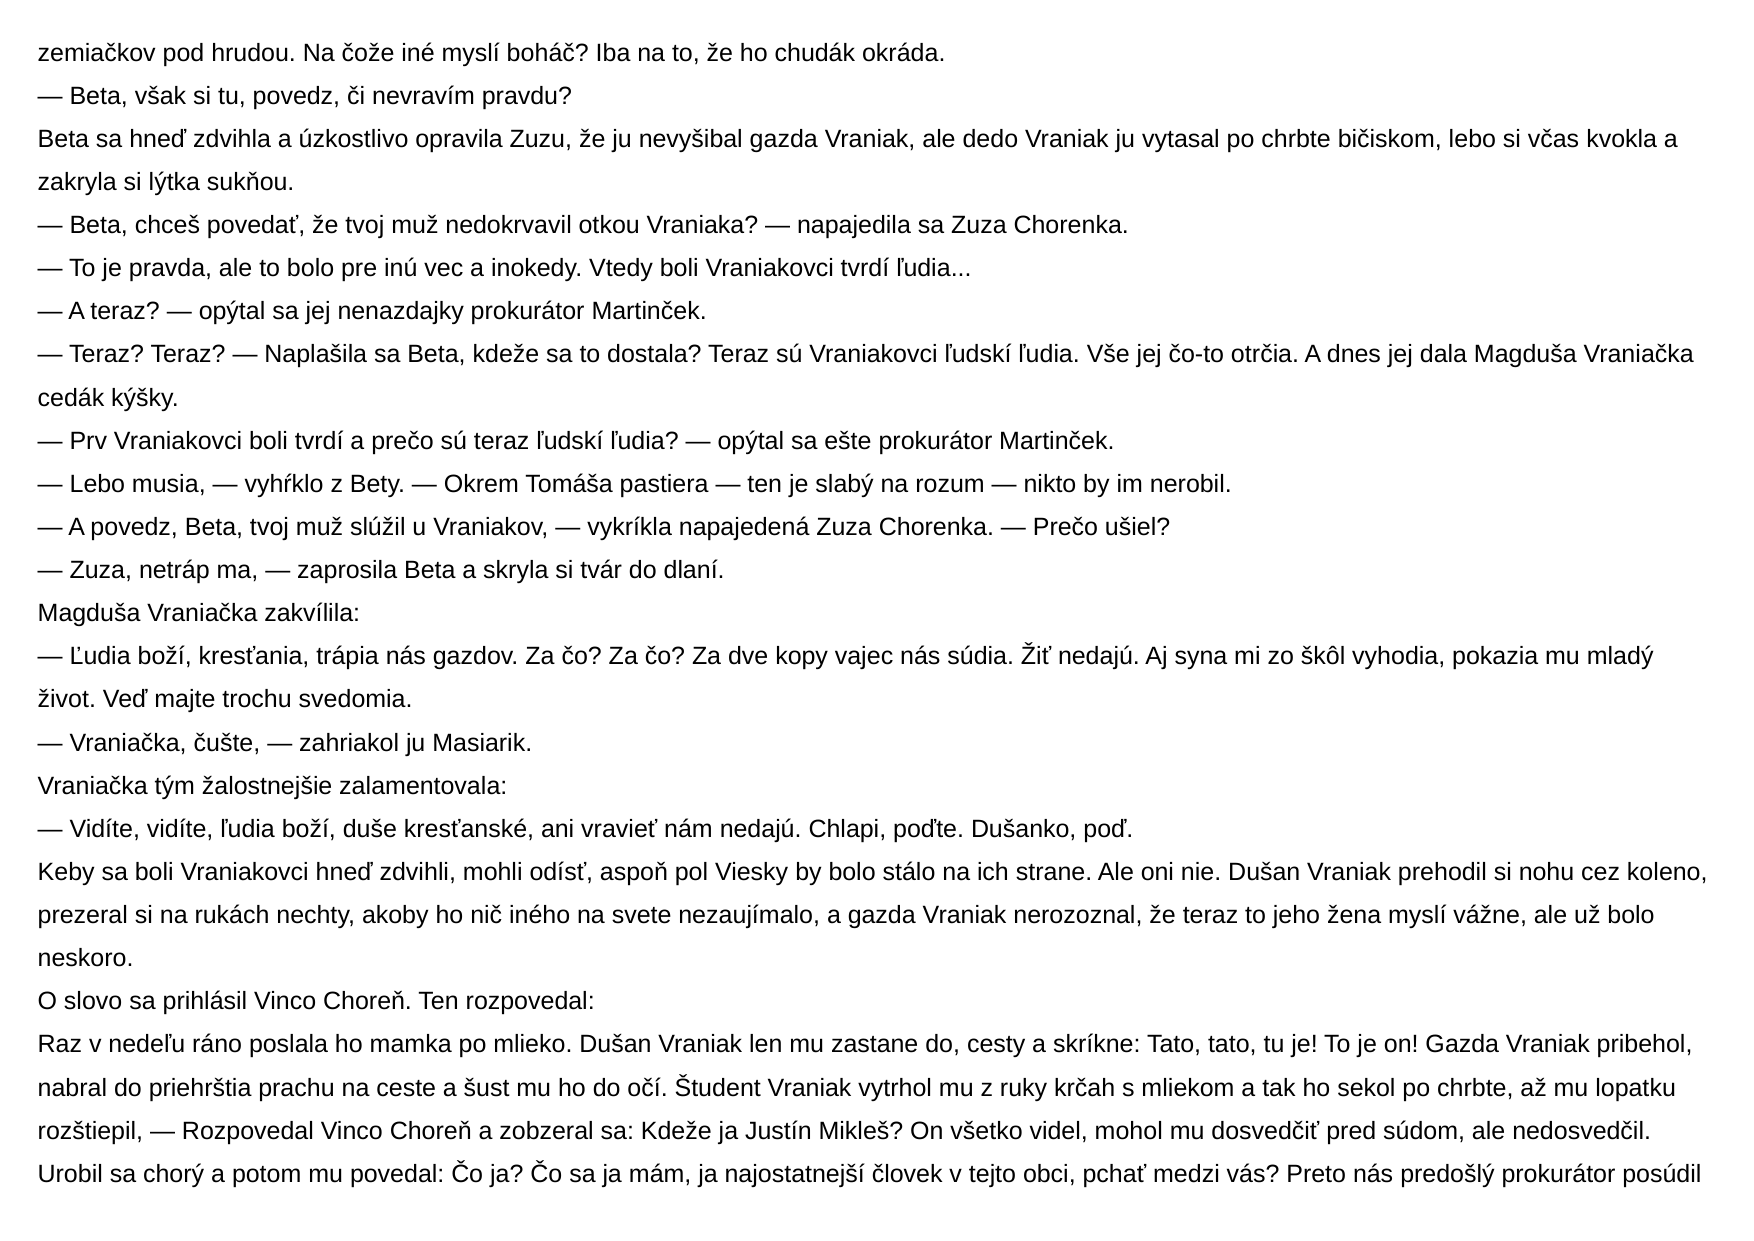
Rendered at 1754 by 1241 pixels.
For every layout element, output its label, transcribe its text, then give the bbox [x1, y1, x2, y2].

text — Beta, však si tu, povedz, či nevravím pravdu? [37, 81, 1716, 109]
text — Beta, chceš povedať, že tvoj muž nedokrvavil otkou Vraniaka? — napajedila sa Zuza Chorenka. [37, 210, 1716, 239]
text Raz v nedeľu ráno poslala ho mamka po mlieko. Dušan Vraniak len mu zastane do, cesty a skríkne: Tato, tato, tu je! To je on! Gazda Vraniak pribehol, nabral do priehrštia prachu na ceste a šust mu ho do očí. Študent Vraniak vytrhol mu z ruky krčah s mliekom a tak ho sekol po chrbte, až mu lopatku rozštiepil, — Rozpovedal Vinco Choreň a zobzeral sa: Kdeže ja Justín Mikleš? On všetko videl, mohol mu dosvedčiť pred súdom, ale nedosvedčil. Urobil sa chorý a potom mu povedal: Čo ja? Čo sa ja mám, ja najostatnejší človek v tejto obci, pchať medzi vás? Preto nás predošlý prokurátor posúdil [37, 1029, 1716, 1187]
text — Zuza, netráp ma, — zaprosila Beta a skryla si tvár do dlaní. [37, 555, 1716, 584]
text — Vraniačka, čušte, — zahriakol ju Masiarik. [37, 727, 1716, 756]
text Magduša Vraniačka zakvílila: [37, 598, 1716, 627]
text O slovo sa prihlásil Vinco Choreň. Ten rozpovedal: [37, 986, 1716, 1015]
text — A povedz, Beta, tvoj muž slúžil u Vraniakov, — vykríkla napajedená Zuza Chorenka. — Prečo ušiel? [37, 512, 1716, 541]
text — To je pravda, ale to bolo pre inú vec a inokedy. Vtedy boli Vraniakovci tvrdí ľudia... [37, 253, 1716, 282]
text Keby sa boli Vraniakovci hneď zdvihli, mohli odísť, aspoň pol Viesky by bolo stálo na ich strane. Ale oni nie. Dušan Vraniak prehodil si nohu cez koleno, prezeral si na rukách nechty, akoby ho nič iného na svete nezaujímalo, a gazda Vraniak nerozoznal, že teraz to jeho žena myslí vážne, ale už bolo neskoro. [37, 857, 1716, 972]
text zemiačkov pod hrudou. Na čože iné myslí boháč? Iba na to, že ho chudák okráda. [37, 37, 1716, 66]
text — Prv Vraniakovci boli tvrdí a prečo sú teraz ľudskí ľudia? — opýtal sa ešte prokurátor Martinček. [37, 426, 1716, 454]
text — Ľudia boží, kresťania, trápia nás gazdov. Za čo? Za čo? Za dve kopy vajec nás súdia. Žiť nedajú. Aj syna mi zo škôl vyhodia, pokazia mu mladý život. Veď majte trochu svedomia. [37, 641, 1716, 713]
text — Teraz? Teraz? — Naplašila sa Beta, kdeže sa to dostala? Teraz sú Vraniakovci ľudskí ľudia. Vše jej čo-to otrčia. A dnes jej dala Magduša Vraniačka cedák kýšky. [37, 339, 1716, 411]
text — Vidíte, vidíte, ľudia boží, duše kresťanské, ani vravieť nám nedajú. Chlapi, poďte. Dušanko, poď. [37, 814, 1716, 842]
text Beta sa hneď zdvihla a úzkostlivo opravila Zuzu, že ju nevyšibal gazda Vraniak, ale dedo Vraniak ju vytasal po chrbte bičiskom, lebo si včas kvokla a zakryla si lýtka sukňou. [37, 124, 1716, 196]
text Vraniačka tým žalostnejšie zalamentovala: [37, 771, 1716, 799]
text — Lebo musia, — vyhŕklo z Bety. — Okrem Tomáša pastiera — ten je slabý na rozum — nikto by im nerobil. [37, 469, 1716, 497]
text — A teraz? — opýtal sa jej nenazdajky prokurátor Martinček. [37, 296, 1716, 325]
